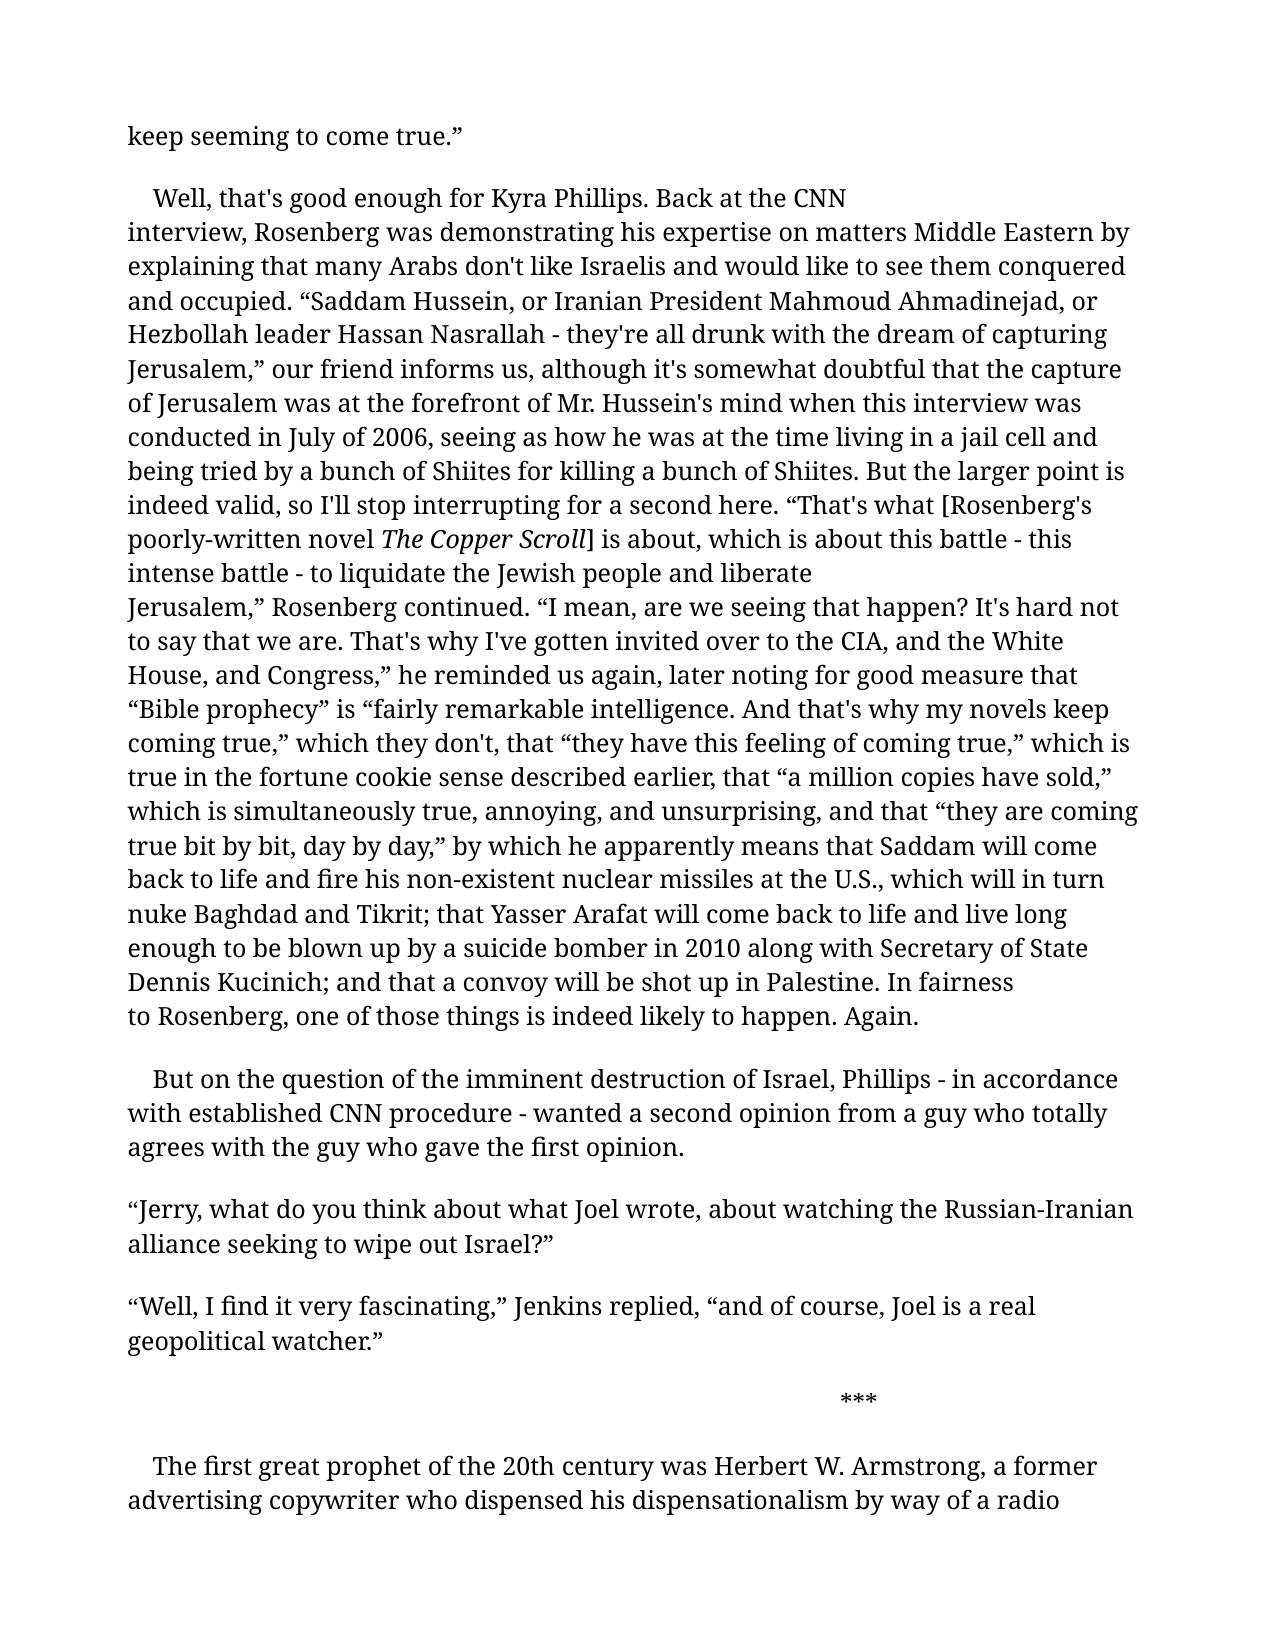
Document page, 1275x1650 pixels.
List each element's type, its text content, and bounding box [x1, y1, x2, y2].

text The first great prophet of the 20th century was Herbert W. Armstrong, a former advertising copywriter who dispensed his dispensationalism by way of a radio [127, 1449, 1147, 1517]
text *** [127, 1386, 1147, 1420]
text Well, that's good enough for Kyra Phillips. Back at the CNN interview, Rosenberg was demonstrating his expertise on matters Middle Eastern by explaining that many Arabs don't like Israelis and would like to see them conquered and occupied. “Saddam Hussein, or Iranian President Mahmoud Ahmadinejad, or Hezbollah leader Hassan Nasrallah - they're all drunk with the dream of capturing Jerusalem,” our friend informs us, although it's somewhat doubtful that the capture of Jerusalem was at the forefront of Mr. Hussein's mind when this interview was conducted in July of 2006, seeing as how he was at the time living in a jail cell and being tried by a bunch of Shiites for killing a bunch of Shiites. But the larger point is indeed valid, so I'll stop interrupting for a second here. “That's what [Rosenberg's poorly-written novel The Copper Scroll] is about, which is about this battle - this intense battle - to liquidate the Jewish people and liberate Jerusalem,” Rosenberg continued. “I mean, are we seeing that happen? It's hard not to say that we are. That's why I've gotten invited over to the CIA, and the White House, and Congress,” he reminded us again, later noting for good measure that “Bible prophecy” is “fairly remarkable intelligence. And that's why my novels keep coming true,” which they don't, that “they have this feeling of coming true,” which is true in the fortune cookie sense described earlier, that “a million copies have sold,” which is simultaneously true, annoying, and unsurprising, and that “they are coming true bit by bit, day by day,” by which he apparently means that Saddam will come back to life and fire his non-existent nuclear missiles at the U.S., which will in turn nuke Baghdad and Tikrit; that Yasser Arafat will come back to life and live long enough to be blown up by a suicide bomber in 2010 along with Secretary of State Dennis Kucinich; and that a convoy will be shot up in Palestine. In fairness to Rosenberg, one of those things is indeed likely to happen. Again. [127, 181, 1147, 1032]
text keep seeming to come true.” [127, 118, 1147, 152]
text “Well, I find it very fascinating,” Jenkins replied, “and of course, Joel is a real geopolitical watcher.” [127, 1289, 1147, 1357]
text “Jerry, what do you think about what Joel wrote, about watching the Russian-Iranian alliance seeking to wipe out Israel?” [127, 1192, 1147, 1260]
text But on the question of the imminent destruction of Israel, Phillips - in accordance with established CNN procedure - wanted a second opinion from a guy who totally agrees with the guy who gave the first opinion. [127, 1061, 1147, 1163]
